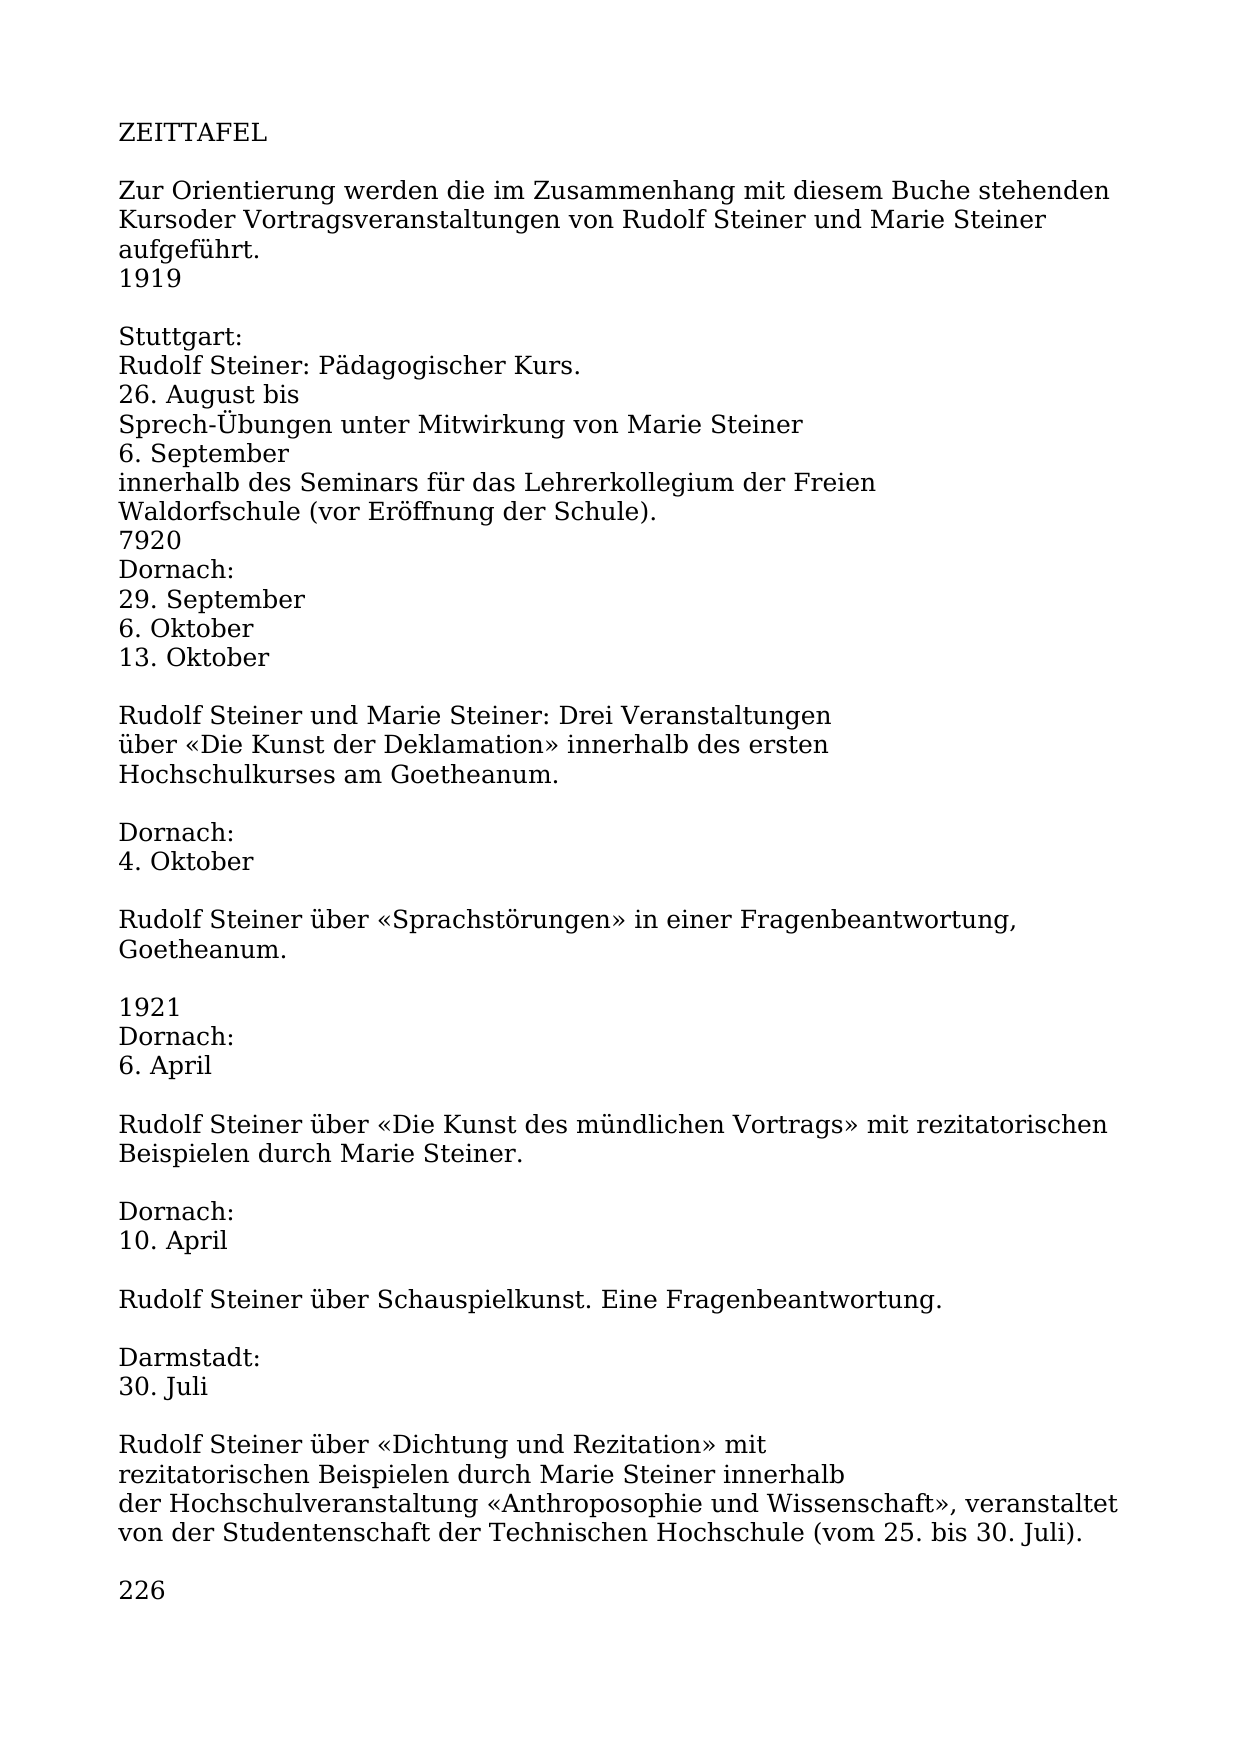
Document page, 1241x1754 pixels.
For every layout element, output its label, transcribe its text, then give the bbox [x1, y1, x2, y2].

text Rudolf Steiner über «Die Kunst des mündlichen Vortrags» mit rezitatorischen Beispielen durch Marie Steiner. [118, 1110, 1122, 1168]
text 7920 [118, 526, 1122, 556]
text 30. Juli [118, 1372, 1122, 1401]
text über «Die Kunst der Deklamation» innerhalb des ersten [118, 731, 1122, 760]
text 6. September [118, 439, 1122, 468]
text 10. April [118, 1226, 1122, 1256]
text Dornach: [118, 1022, 1122, 1051]
text 26. August bis [118, 381, 1122, 410]
text 1919 [118, 264, 1122, 293]
text Hochschulkurses am Goetheanum. [118, 760, 1122, 789]
text ZEITTAFEL [118, 118, 1122, 147]
text Stuttgart: [118, 322, 1122, 351]
text 1921 [118, 993, 1122, 1022]
text Dornach: [118, 1197, 1122, 1226]
text 4. Oktober [118, 847, 1122, 876]
text 226 [118, 1576, 1122, 1606]
text rezitatorischen Beispielen durch Marie Steiner innerhalb [118, 1460, 1122, 1489]
text Dornach: [118, 818, 1122, 847]
text Rudolf Steiner über Schauspielkunst. Eine Fragenbeantwortung. [118, 1285, 1122, 1314]
text 6. Oktober [118, 614, 1122, 643]
text Waldorfschule (vor Eröffnung der Schule). [118, 497, 1122, 526]
text Sprech-Übungen unter Mitwirkung von Marie Steiner [118, 410, 1122, 439]
text Rudolf Steiner und Marie Steiner: Drei Veranstaltungen [118, 701, 1122, 731]
text Rudolf Steiner über «Sprachstörungen» in einer Fragenbeantwortung, Goetheanum. [118, 906, 1122, 964]
text 29. September [118, 585, 1122, 614]
text der Hochschulveranstaltung «Anthroposophie und Wissenschaft», veranstaltet von der Studentenschaft der Technischen Hochschule (vom 25. bis 30. Juli). [118, 1489, 1122, 1547]
text Dornach: [118, 556, 1122, 585]
text Darmstadt: [118, 1343, 1122, 1372]
text Rudolf Steiner: Pädagogischer Kurs. [118, 351, 1122, 381]
text 13. Oktober [118, 643, 1122, 672]
text Zur Orientierung werden die im Zusammenhang mit diesem Buche stehenden Kursoder Vortragsveranstaltungen von Rudolf Steiner und Marie Steiner aufgeführt. [118, 176, 1122, 264]
text Rudolf Steiner über «Dichtung und Rezitation» mit [118, 1431, 1122, 1460]
text 6. April [118, 1051, 1122, 1081]
text innerhalb des Seminars für das Lehrerkollegium der Freien [118, 468, 1122, 497]
